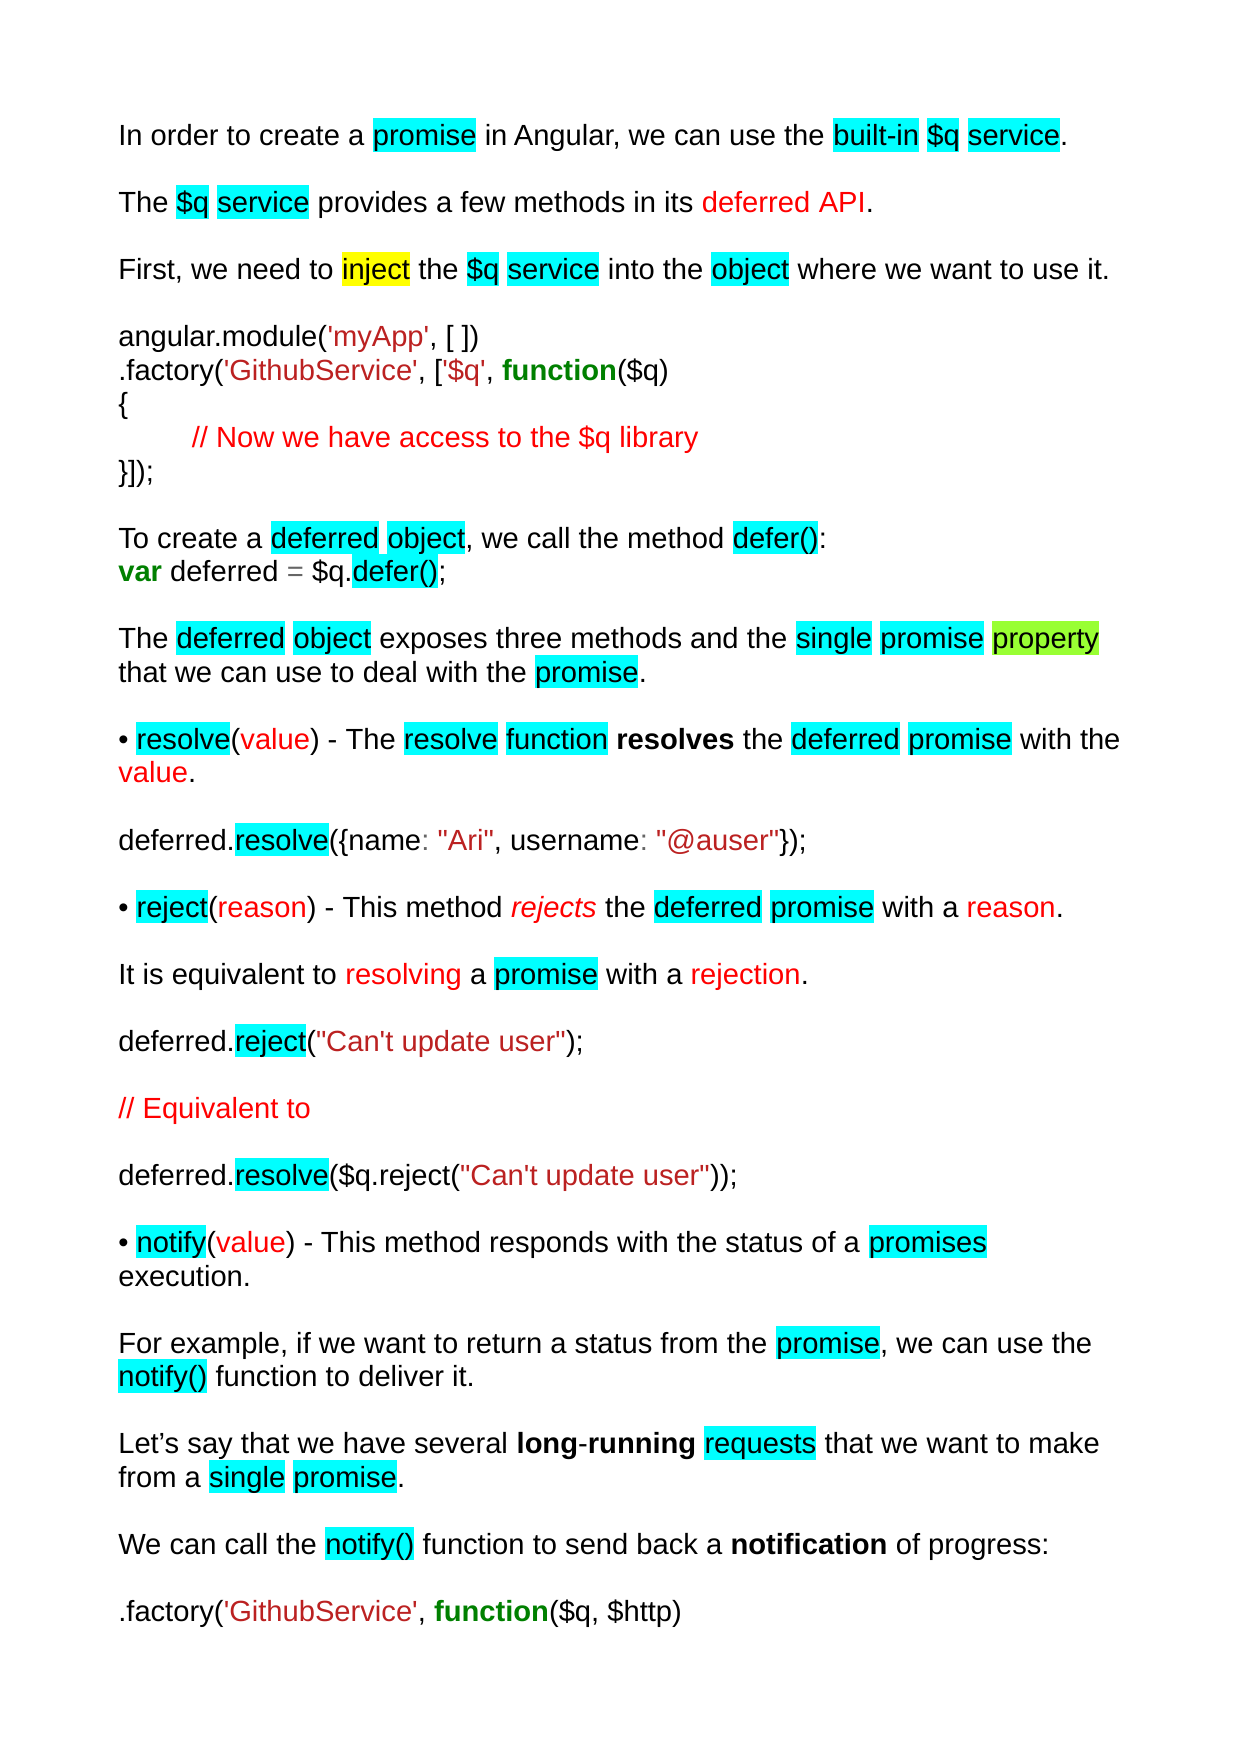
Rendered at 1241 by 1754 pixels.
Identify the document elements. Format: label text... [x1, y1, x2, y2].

text deferred.resolve($q.reject("Can't update user")); [118, 1158, 1122, 1191]
text For example, if we want to return a status from the promise, we can use the notify() function to deliver it. [118, 1326, 1122, 1393]
text In order to create a promise in Angular, we can use the built-in $q service. [118, 118, 1122, 152]
text angular.module('myApp', [ ]) [118, 319, 1122, 353]
text .factory('GithubService', ['$q', function($q) [118, 353, 1122, 386]
text var deferred = $q.defer(); [118, 554, 1122, 588]
text • notify(value) - This method responds with the status of a promises execution. [118, 1225, 1122, 1292]
text It is equivalent to resolving a promise with a rejection. [118, 957, 1122, 990]
text To create a deferred object, we call the method defer(): [118, 521, 1122, 554]
text Let’s say that we have several long-running requests that we want to make from a single promise. [118, 1426, 1122, 1493]
text The deferred object exposes three methods and the single promise property that we can use to deal with the promise. [118, 621, 1122, 688]
text // Equivalent to [118, 1091, 1122, 1124]
text // Now we have access to the $q library [118, 420, 1122, 453]
text deferred.resolve({name: "Ari", username: "@auser"}); [118, 822, 1122, 856]
text We can call the notify() function to send back a notification of progress: [118, 1527, 1122, 1560]
text First, we need to inject the $q service into the object where we want to use it. [118, 252, 1122, 286]
text .factory('GithubService', function($q, $http) [118, 1594, 1122, 1627]
text The $q service provides a few methods in its deferred API. [118, 185, 1122, 219]
text deferred.reject("Can't update user"); [118, 1024, 1122, 1057]
text • reject(reason) - This method rejects the deferred promise with a reason. [118, 889, 1122, 923]
text }]); [118, 453, 1122, 487]
text { [118, 386, 1122, 420]
text • resolve(value) - The resolve function resolves the deferred promise with the value. [118, 722, 1122, 789]
